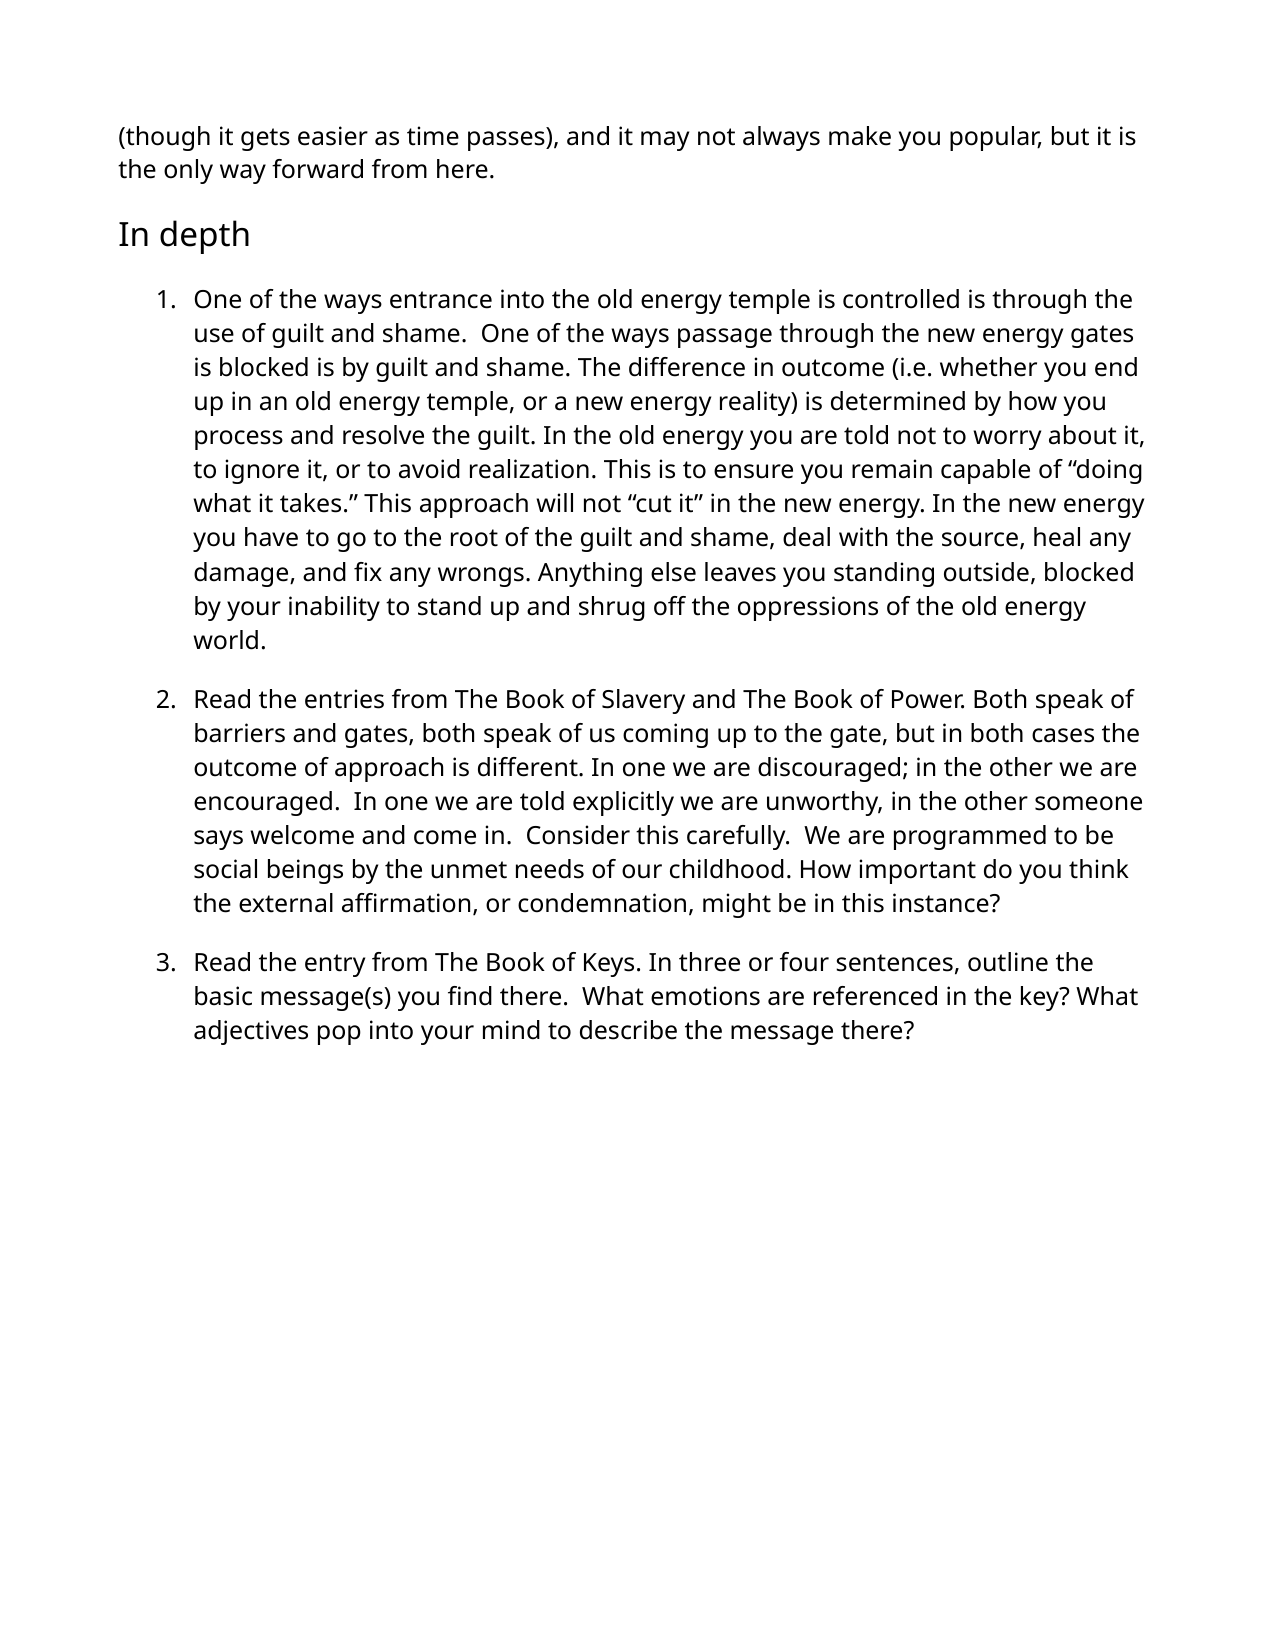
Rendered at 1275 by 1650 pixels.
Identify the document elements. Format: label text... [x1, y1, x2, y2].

subtitle In depth [118, 211, 1157, 257]
list One of the ways entrance into the old energy temple is controlled is through the use of guilt and shame. One of the ways passage through the new energy gates is blocked is by guilt and shame. The difference in outcome (i.e. whether you end up in an old energy temple, or a new energy reality) is determined by how you process and resolve the guilt. In the old energy you are told not to worry about it, to ignore it, or to avoid realization. This is to ensure you remain capable of “doing what it takes.” This approach will not “cut it” in the new energy. In the new energy you have to go to the root of the guilt and shame, deal with the source, heal any damage, and fix any wrongs. Anything else leaves you standing outside, blocked by your inability to stand up and shrug off the oppressions of the old energy world. [156, 282, 1157, 656]
text (though it gets easier as time passes), and it may not always make you popular, but it is the only way forward from here. [118, 118, 1157, 186]
list Read the entries from The Book of Slavery and The Book of Power. Both speak of barriers and gates, both speak of us coming up to the gate, but in both cases the outcome of approach is different. In one we are discouraged; in the other we are encouraged. In one we are told explicitly we are unworthy, in the other someone says welcome and come in. Consider this carefully. We are programmed to be social beings by the unmet needs of our childhood. How important do you think the external affirmation, or condemnation, might be in this instance? [156, 681, 1157, 920]
list Read the entry from The Book of Keys. In three or four sentences, outline the basic message(s) you find there. What emotions are referenced in the key? What adjectives pop into your mind to describe the message there? [156, 945, 1157, 1047]
